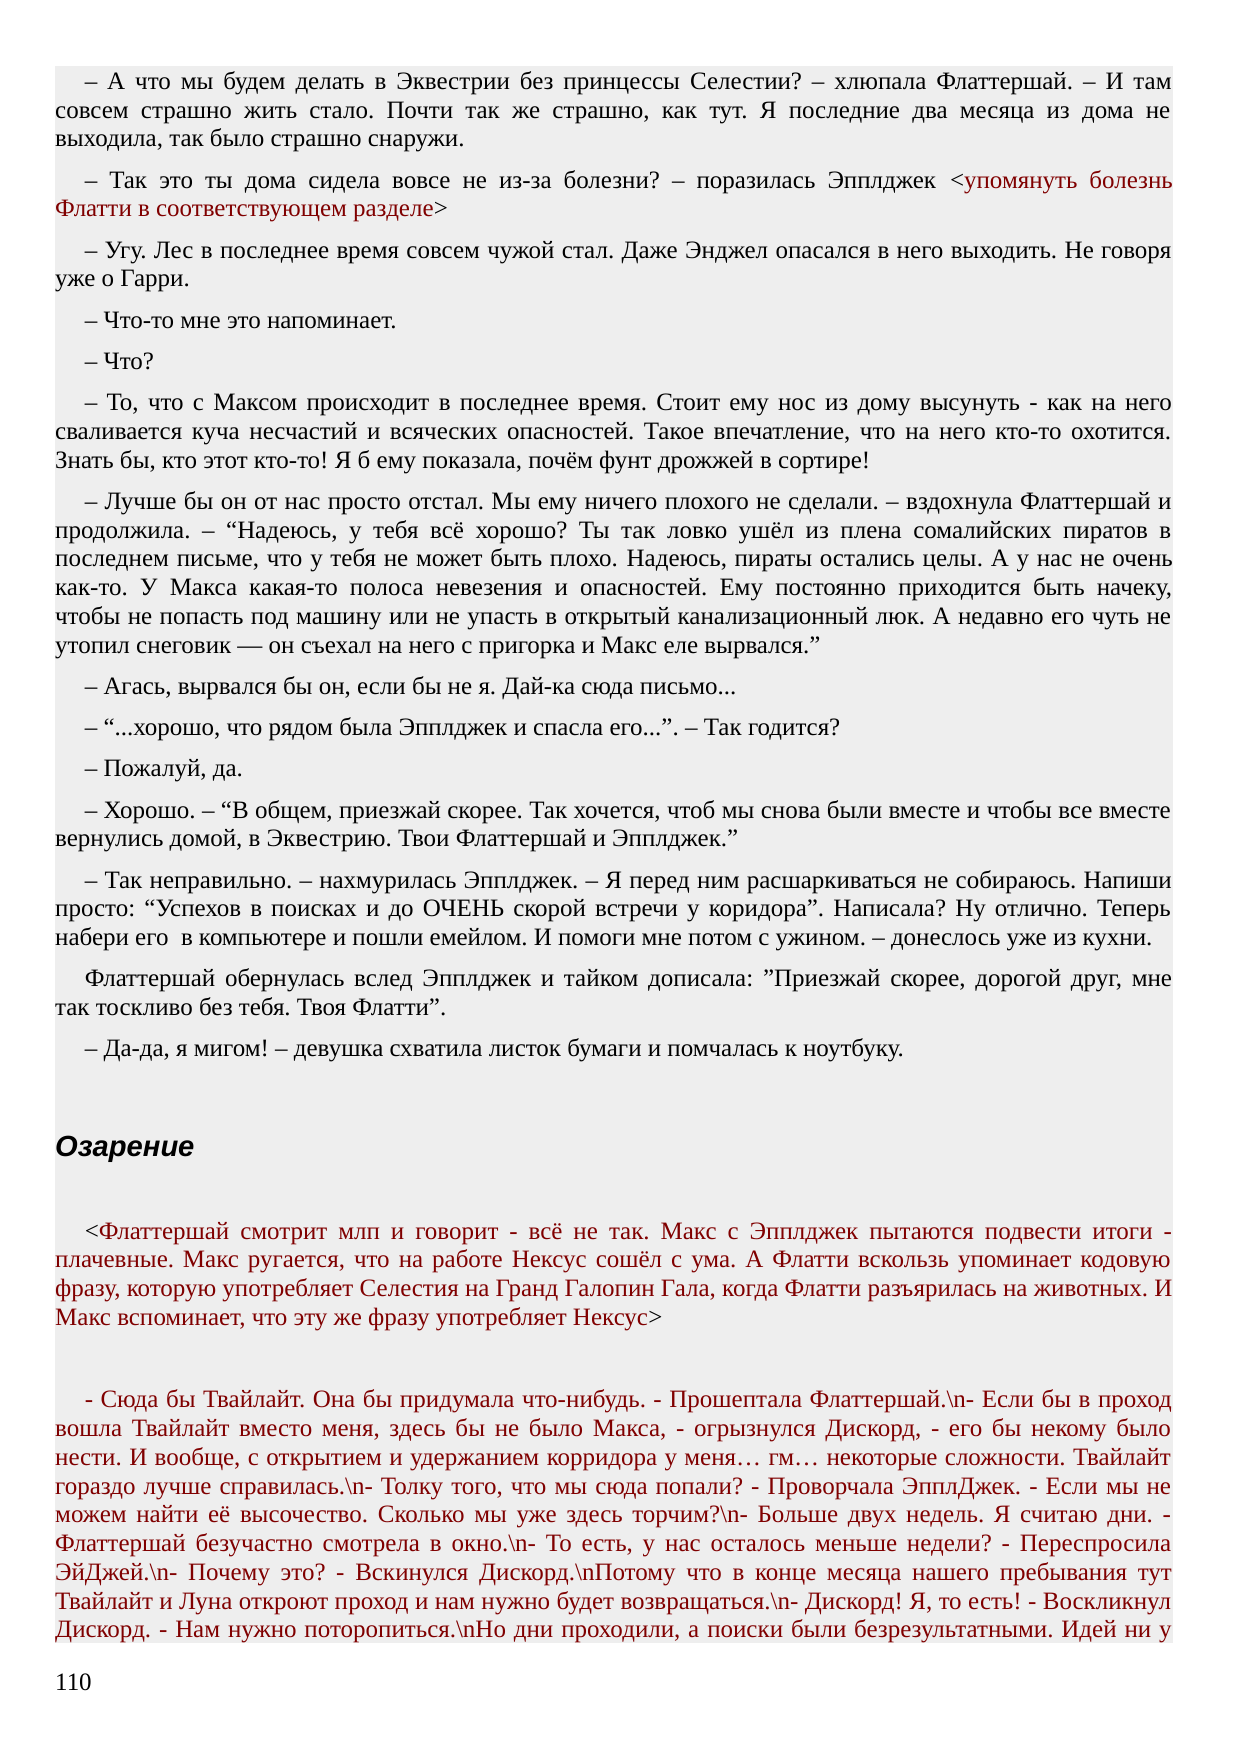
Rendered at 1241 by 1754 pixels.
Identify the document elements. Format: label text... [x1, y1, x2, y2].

text – Хорошо. – “В общем, приезжай скорее. Так хочется, чтоб мы снова были вместе и чтобы все вместе вернулись домой, в Эквестрию. Твои Флаттершай и Эпплджек.” [55, 795, 1173, 852]
text <Флаттершай смотрит млп и говорит - всё не так. Макс с Эпплджек пытаются подвести итоги - плачевные. Макс ругается, что на работе Нексус сошёл с ума. А Флатти вскользь упоминает кодовую фразу, которую употребляет Селестия на Гранд Галопин Гала, когда Флатти разъярилась на животных. И Макс вспоминает, что эту же фразу употребляет Нексус> [55, 1216, 1173, 1331]
text – Угу. Лес в последнее время совсем чужой стал. Даже Энджел опасался в него выходить. Не говоря уже о Гарри. [55, 235, 1173, 292]
text – Так неправильно. – нахмурилась Эпплджек. – Я перед ним расшаркиваться не собираюсь. Напиши просто: “Успехов в поисках и до ОЧЕНЬ скорой встречи у коридора”. Написала? Ну отлично. Теперь набери его в компьютере и пошли емейлом. И помоги мне потом с ужином. – донеслось уже из кухни. [55, 865, 1173, 951]
text – Агась, вырвался бы он, если бы не я. Дай-ка сюда письмо... [55, 671, 1173, 700]
text – Что? [55, 346, 1173, 375]
text – Да-да, я мигом! – девушка схватила листок бумаги и помчалась к ноутбуку. [55, 1033, 1173, 1062]
text – “...хорошо, что рядом была Эпплджек и спасла его...”. – Так годится? [55, 712, 1173, 741]
text – То, что с Максом происходит в последнее время. Стоит ему нос из дому высунуть - как на него сваливается куча несчастий и всяческих опасностей. Такое впечатление, что на него кто-то охотится. Знать бы, кто этот кто-то! Я б ему показала, почём фунт дрожжей в сортире! [55, 387, 1173, 473]
text – Что-то мне это напоминает. [55, 305, 1173, 333]
text - Сюда бы Твайлайт. Она бы придумала что-нибудь. - Прошептала Флаттершай.\n- Если бы в проход вошла Твайлайт вместо меня, здесь бы не было Макса, - огрызнулся Дискорд, - его бы некому было нести. И вообще, с открытием и удержанием корридора у меня… гм… некоторые сложности. Твайлайт гораздо лучше справилась.\n- Толку того, что мы сюда попали? - Проворчала ЭпплДжек. - Если мы не можем найти её высочество. Сколько мы уже здесь торчим?\n- Больше двух недель. Я считаю дни. - Флаттершай безучастно смотрела в окно.\n- То есть, у нас осталось меньше недели? - Переспросила ЭйДжей.\n- Почему это? - Вскинулся Дискорд.\nПотому что в конце месяца нашего пребывания тут Твайлайт и Луна откроют проход и нам нужно будет возвращаться.\n- Дискорд! Я, то есть! - Воскликнул Дискорд. - Нам нужно поторопиться.\nНо дни проходили, а поиски были безрезультатными. Идей ни у [55, 1384, 1173, 1643]
text Флаттершай обернулась вслед Эпплджек и тайком дописала: ”Приезжай скорее, дорогой друг, мне так тоскливо без тебя. Твоя Флатти”. [55, 963, 1173, 1021]
text – Так это ты дома сидела вовсе не из-за болезни? – поразилась Эпплджек <упомянуть болезнь Флатти в соответствующем разделе> [55, 165, 1173, 222]
text – Лучше бы он от нас просто отстал. Мы ему ничего плохого не сделали. – вздохнула Флаттершай и продолжила. – “Надеюсь, у тебя всё хорошо? Ты так ловко ушёл из плена сомалийских пиратов в последнем письме, что у тебя не может быть плохо. Надеюсь, пираты остались целы. А у нас не очень как-то. У Макса какая-то полоса невезения и опасностей. Ему постоянно приходится быть начеку, чтобы не попасть под машину или не упасть в открытый канализационный люк. А недавно его чуть не утопил снеговик — он съехал на него с пригорка и Макс еле вырвался.” [55, 486, 1173, 658]
text – А что мы будем делать в Эквестрии без принцессы Селестии? – хлюпала Флаттершай. – И там совсем страшно жить стало. Почти так же страшно, как тут. Я последние два месяца из дома не выходила, так было страшно снаружи. [55, 66, 1173, 152]
text – Пожалуй, да. [55, 753, 1173, 782]
subtitle Озарение [55, 1128, 1173, 1162]
